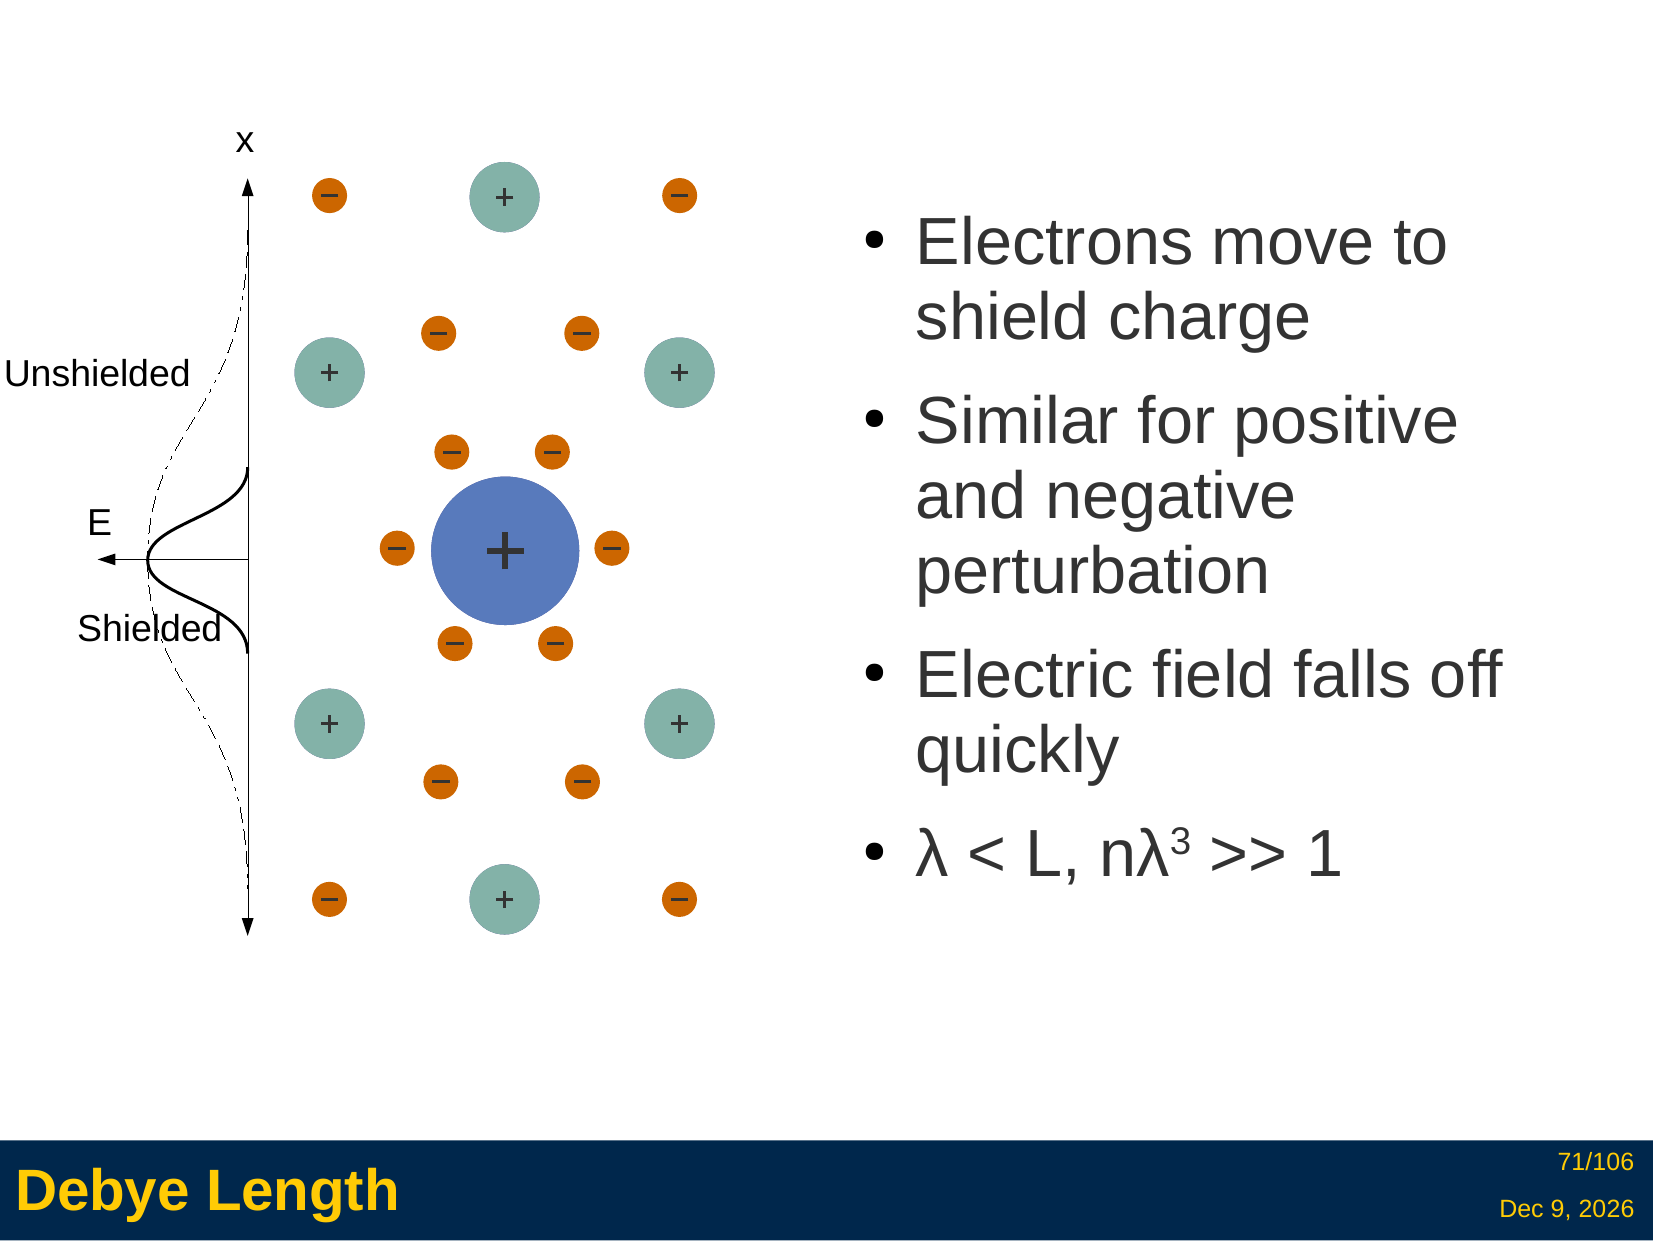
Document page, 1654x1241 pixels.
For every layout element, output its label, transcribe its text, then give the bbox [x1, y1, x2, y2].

text_box [662, 177, 698, 214]
text_box [469, 864, 540, 935]
text_box [661, 881, 698, 917]
text_box [379, 530, 415, 566]
text_box [644, 337, 715, 408]
text_box [423, 764, 459, 800]
text_box [469, 161, 540, 233]
text_box [538, 626, 574, 662]
text_box [294, 688, 365, 759]
text_box Unshielded [0, 345, 206, 414]
text_box [421, 315, 457, 351]
text_box [534, 434, 570, 470]
text_box [434, 434, 470, 470]
text_box [431, 476, 580, 626]
text_box [594, 530, 630, 566]
title Debye Length [14, 1140, 1380, 1241]
text_box x [220, 110, 270, 180]
text_box [311, 881, 348, 917]
text_box [312, 177, 348, 214]
text_box [644, 688, 715, 759]
text_box Shielded [62, 600, 238, 669]
list Electrons move to shield charge Similar for positive and negative perturbation Electric field falls off quickly λ < L, nλ3 >> 1 [845, 75, 1572, 1021]
text_box [294, 337, 365, 408]
text_box [437, 626, 473, 662]
text_box [564, 315, 600, 351]
text_box [564, 764, 601, 800]
text_box E [72, 493, 127, 563]
